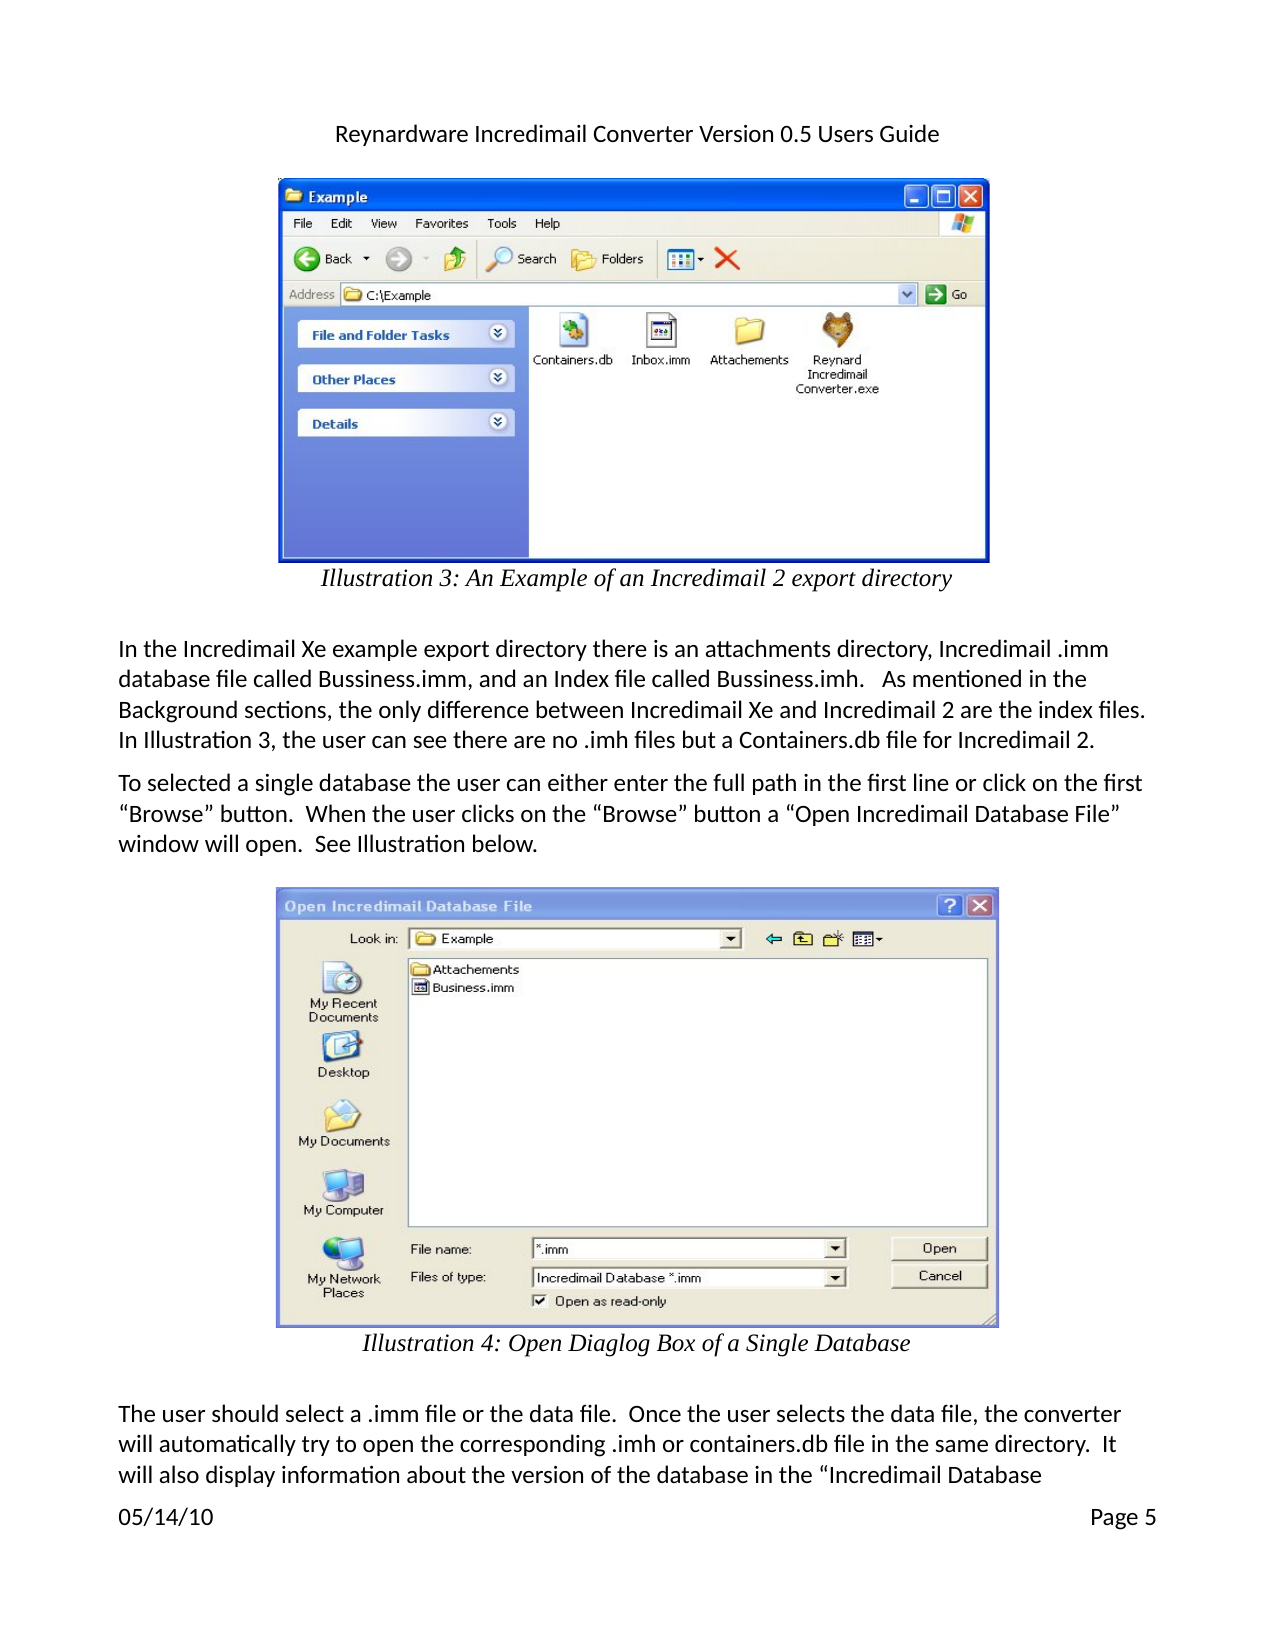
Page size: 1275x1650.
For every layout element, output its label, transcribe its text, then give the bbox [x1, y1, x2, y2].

text Illustration 4: Open Diaglog Box of a Single Database [276, 1328, 999, 1357]
text Illustration 3: An Example of an Incredimail 2 export directory [278, 563, 997, 592]
text To selected a single database the user can either enter the full path in the first line or click on the first “Browse” button. When the user clicks on the “Browse” button a “Open Incredimail Database File” window will open. See Illustration below. [118, 767, 1157, 859]
picture [278, 178, 990, 563]
picture [275, 887, 1000, 1328]
text In the Incredimail Xe example export directory there is an attachments directory, Incredimail .imm database file called Bussiness.imm, and an Index file called Bussiness.imh. As mentioned in the Background sections, the only difference between Incredimail Xe and Incredimail 2 are the index files. In Illustration 3, the user can see there are no .imh files but a Containers.db file for Incredimail 2. [118, 633, 1157, 755]
text The user should select a .imm file or the data file. Once the user selects the data file, the converter will automatically try to open the corresponding .imh or containers.db file in the same directory. It will also display information about the version of the database in the “Incredimail Database [118, 1398, 1157, 1489]
